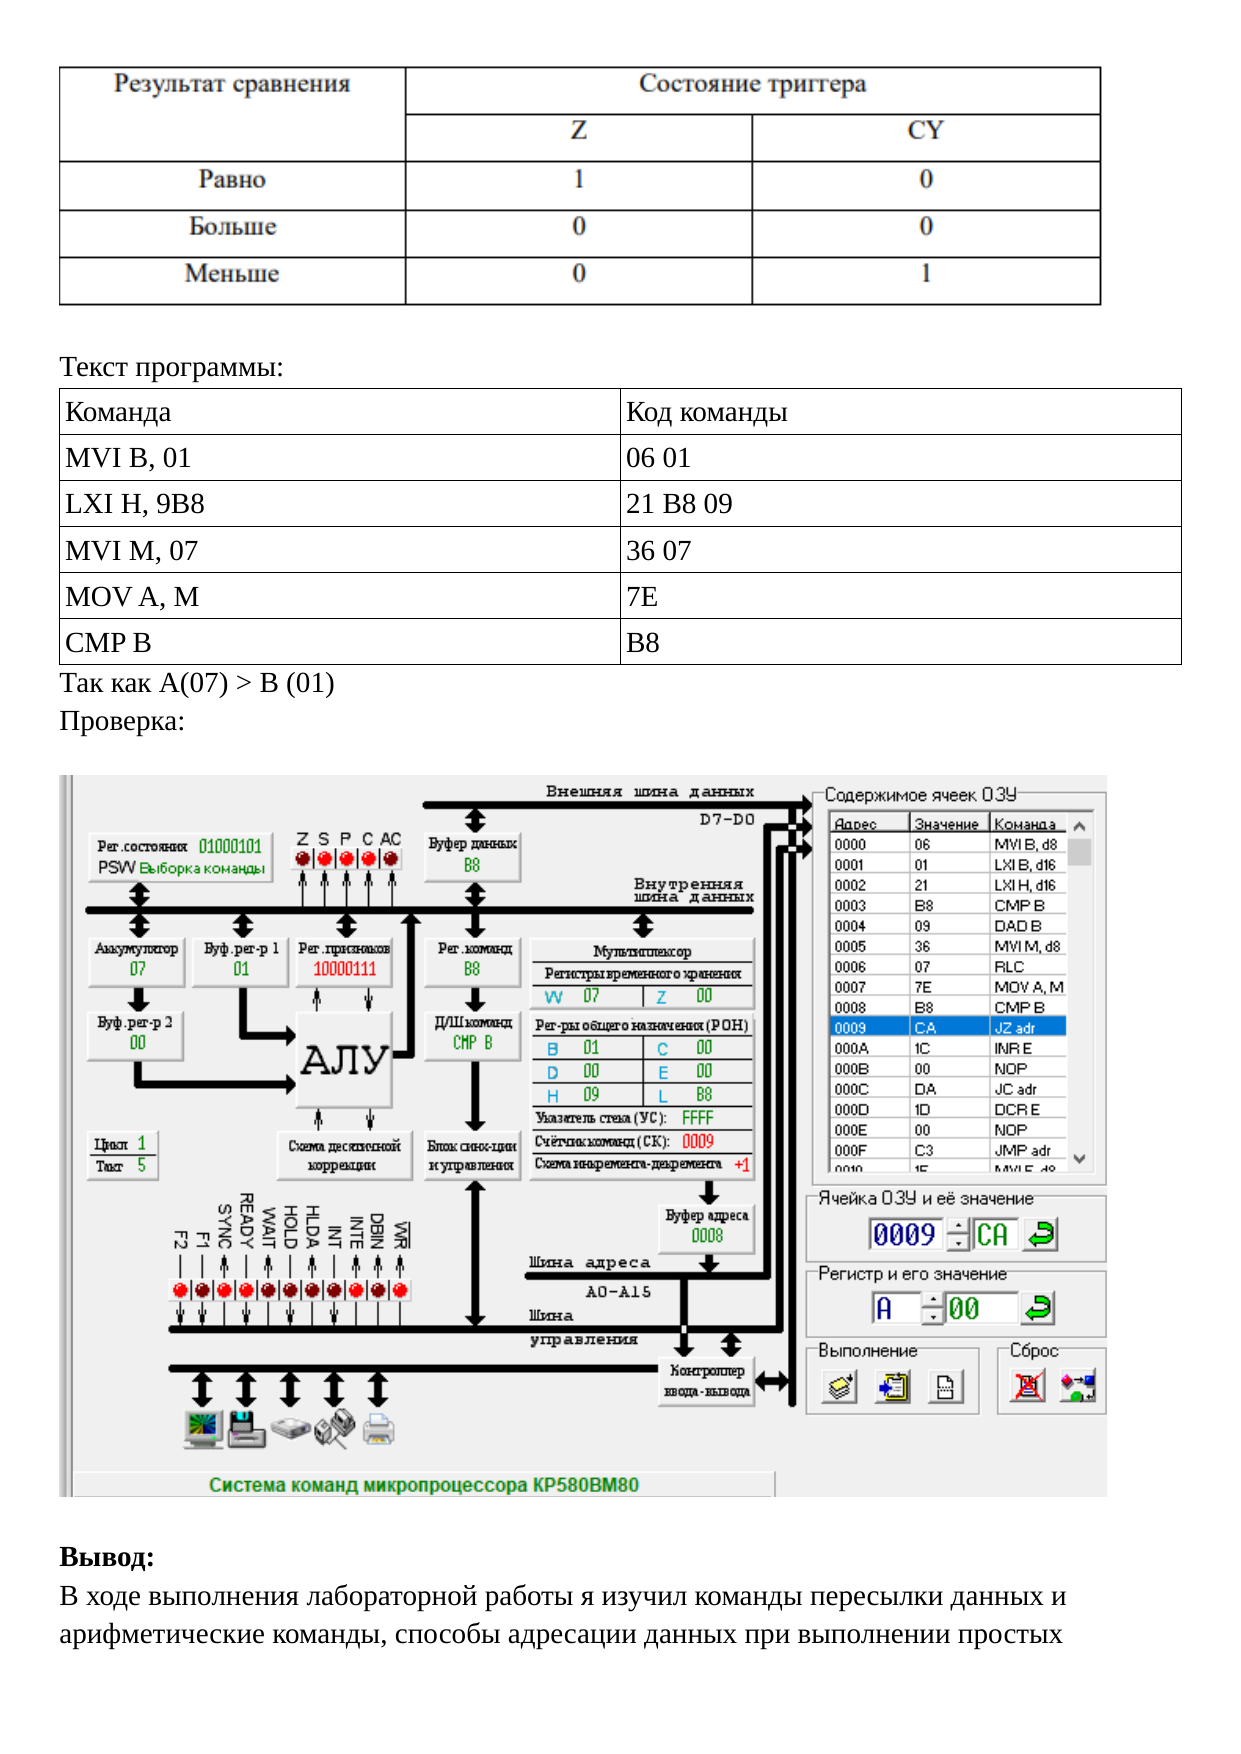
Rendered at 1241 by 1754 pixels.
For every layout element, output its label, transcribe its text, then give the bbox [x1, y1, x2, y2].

table_cell 36 07 [621, 527, 1181, 572]
text Текст программы: [59, 349, 1181, 383]
table_cell MVI B, 01 [60, 435, 620, 480]
text Проверка: [59, 703, 1181, 737]
text В ходе выполнения лабораторной работы я изучил команды пересылки данных и арифметические команды, способы адресации данных при выполнении простых [59, 1578, 1181, 1650]
table_cell 7E [621, 573, 1181, 618]
table_header Команда [60, 389, 620, 434]
text Вывод: [59, 1539, 1181, 1573]
table_cell 21 B8 09 [621, 481, 1181, 526]
table_header Код команды [621, 389, 1181, 434]
table_cell 06 01 [621, 435, 1181, 480]
table_cell LXI H, 9B8 [60, 481, 620, 526]
table_cell CMP B [60, 619, 620, 664]
text Так как A(07) > B (01) [59, 665, 1181, 698]
table_cell MVI M, 07 [60, 527, 620, 572]
table_cell MOV A, M [60, 573, 620, 618]
table_cell B8 [621, 619, 1181, 664]
